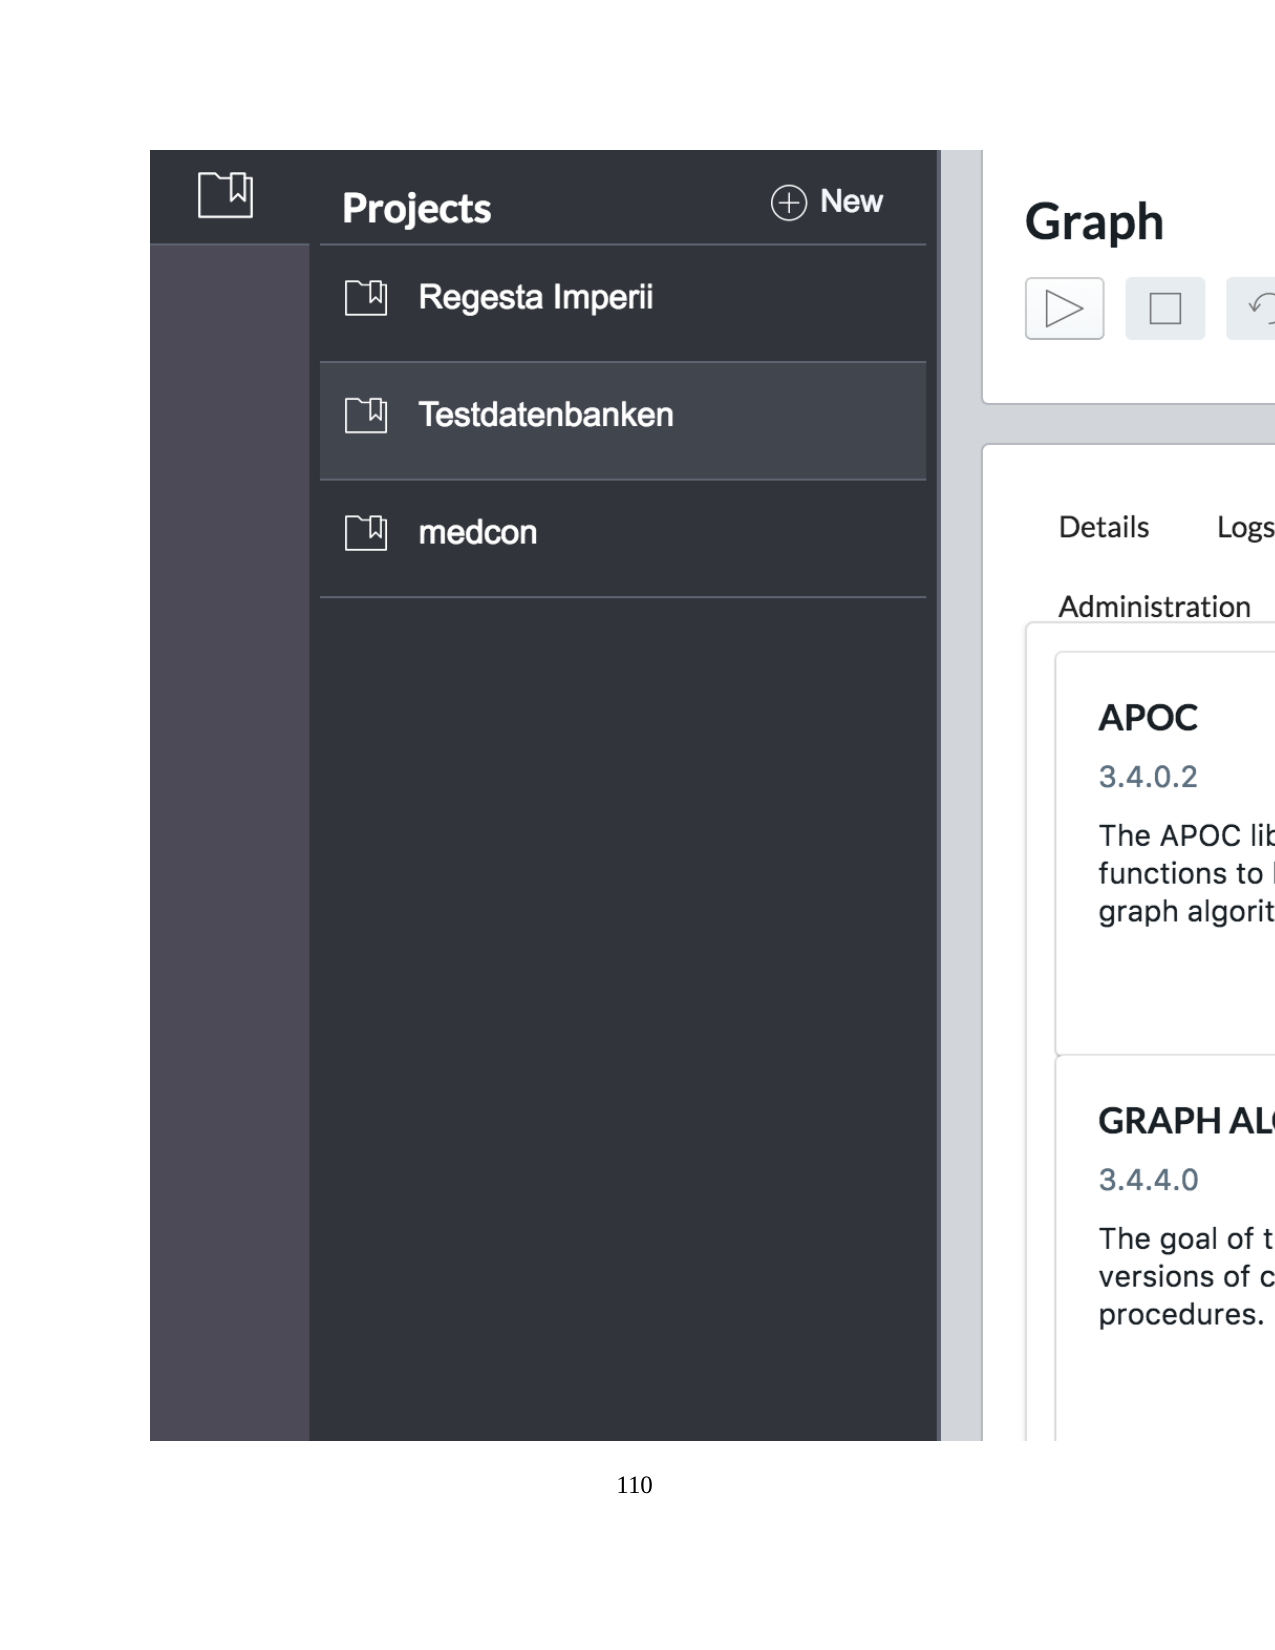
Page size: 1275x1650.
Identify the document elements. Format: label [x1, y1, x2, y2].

picture [150, 150, 1275, 1441]
